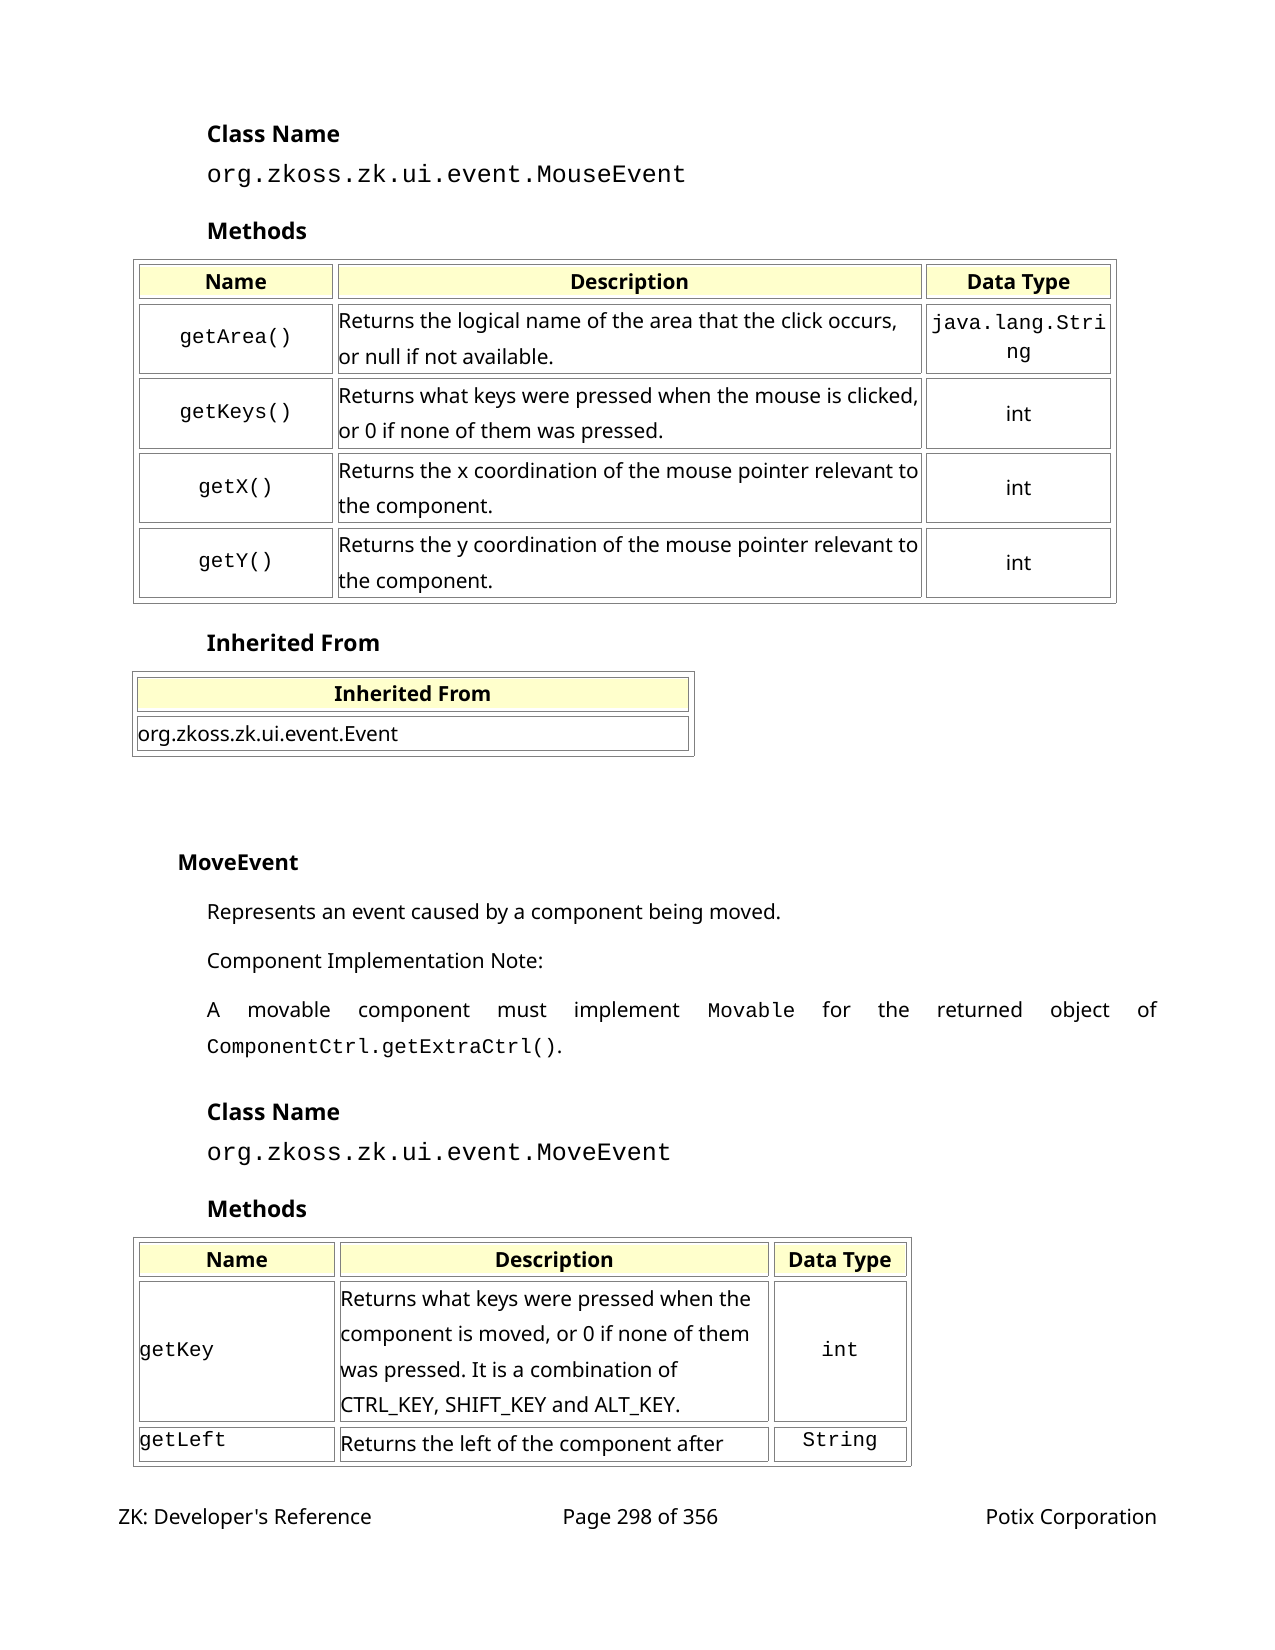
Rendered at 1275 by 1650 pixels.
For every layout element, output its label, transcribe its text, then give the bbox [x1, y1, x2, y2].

table_cell getLeft [136, 1421, 337, 1461]
text org.zkoss.zk.ui.event.MoveEvent [207, 1139, 1157, 1168]
table_cell Returns what keys were pressed when the component is moved, or 0 if none of them was pressed. It is a combination of CTRL_KEY, SHIFT_KEY and ALT_KEY. [337, 1276, 771, 1421]
table_cell Returns what keys were pressed when the mouse is clicked, or 0 if none of them was pressed. [335, 373, 924, 448]
table_header Description [335, 260, 924, 298]
table_header Name [136, 260, 335, 298]
text Component Implementation Note: [207, 946, 1157, 974]
table_cell int [924, 522, 1113, 597]
table_cell int [771, 1276, 908, 1421]
subtitle Class Name [207, 118, 1157, 149]
table_header Name [136, 1238, 337, 1276]
table_cell getKeys() [136, 373, 335, 448]
subtitle Class Name [207, 1096, 1157, 1127]
table_cell Returns the left of the component after [337, 1421, 771, 1461]
text org.zkoss.zk.ui.event.MouseEvent [207, 162, 1157, 190]
subtitle Methods [207, 215, 1157, 246]
table_cell getY() [136, 522, 335, 597]
table_cell getX() [136, 448, 335, 522]
table_cell java.lang.String [924, 298, 1113, 373]
subtitle Methods [207, 1193, 1157, 1224]
subtitle MoveEvent [177, 847, 1157, 877]
table_cell getArea() [136, 298, 335, 373]
table_cell org.zkoss.zk.ui.event.Event [134, 711, 691, 750]
table_cell Returns the y coordination of the mouse pointer relevant to the component. [335, 522, 924, 597]
table_header Data Type [924, 260, 1113, 298]
table_header Data Type [771, 1238, 908, 1276]
table_header Inherited From [134, 672, 691, 711]
table_cell getKey [136, 1276, 337, 1421]
subtitle Inherited From [207, 627, 1157, 659]
text Represents an event caused by a component being moved. [207, 897, 1157, 926]
table_cell Returns the logical name of the area that the click occurs, or null if not available. [335, 298, 924, 373]
table_cell int [924, 373, 1113, 448]
table_cell int [924, 448, 1113, 522]
table_header Description [337, 1238, 771, 1276]
text A movable component must implement Movable for the returned object of ComponentCtrl.getExtraCtrl(). [207, 995, 1157, 1059]
table_cell Returns the x coordination of the mouse pointer relevant to the component. [335, 448, 924, 522]
table_cell String [771, 1421, 908, 1461]
